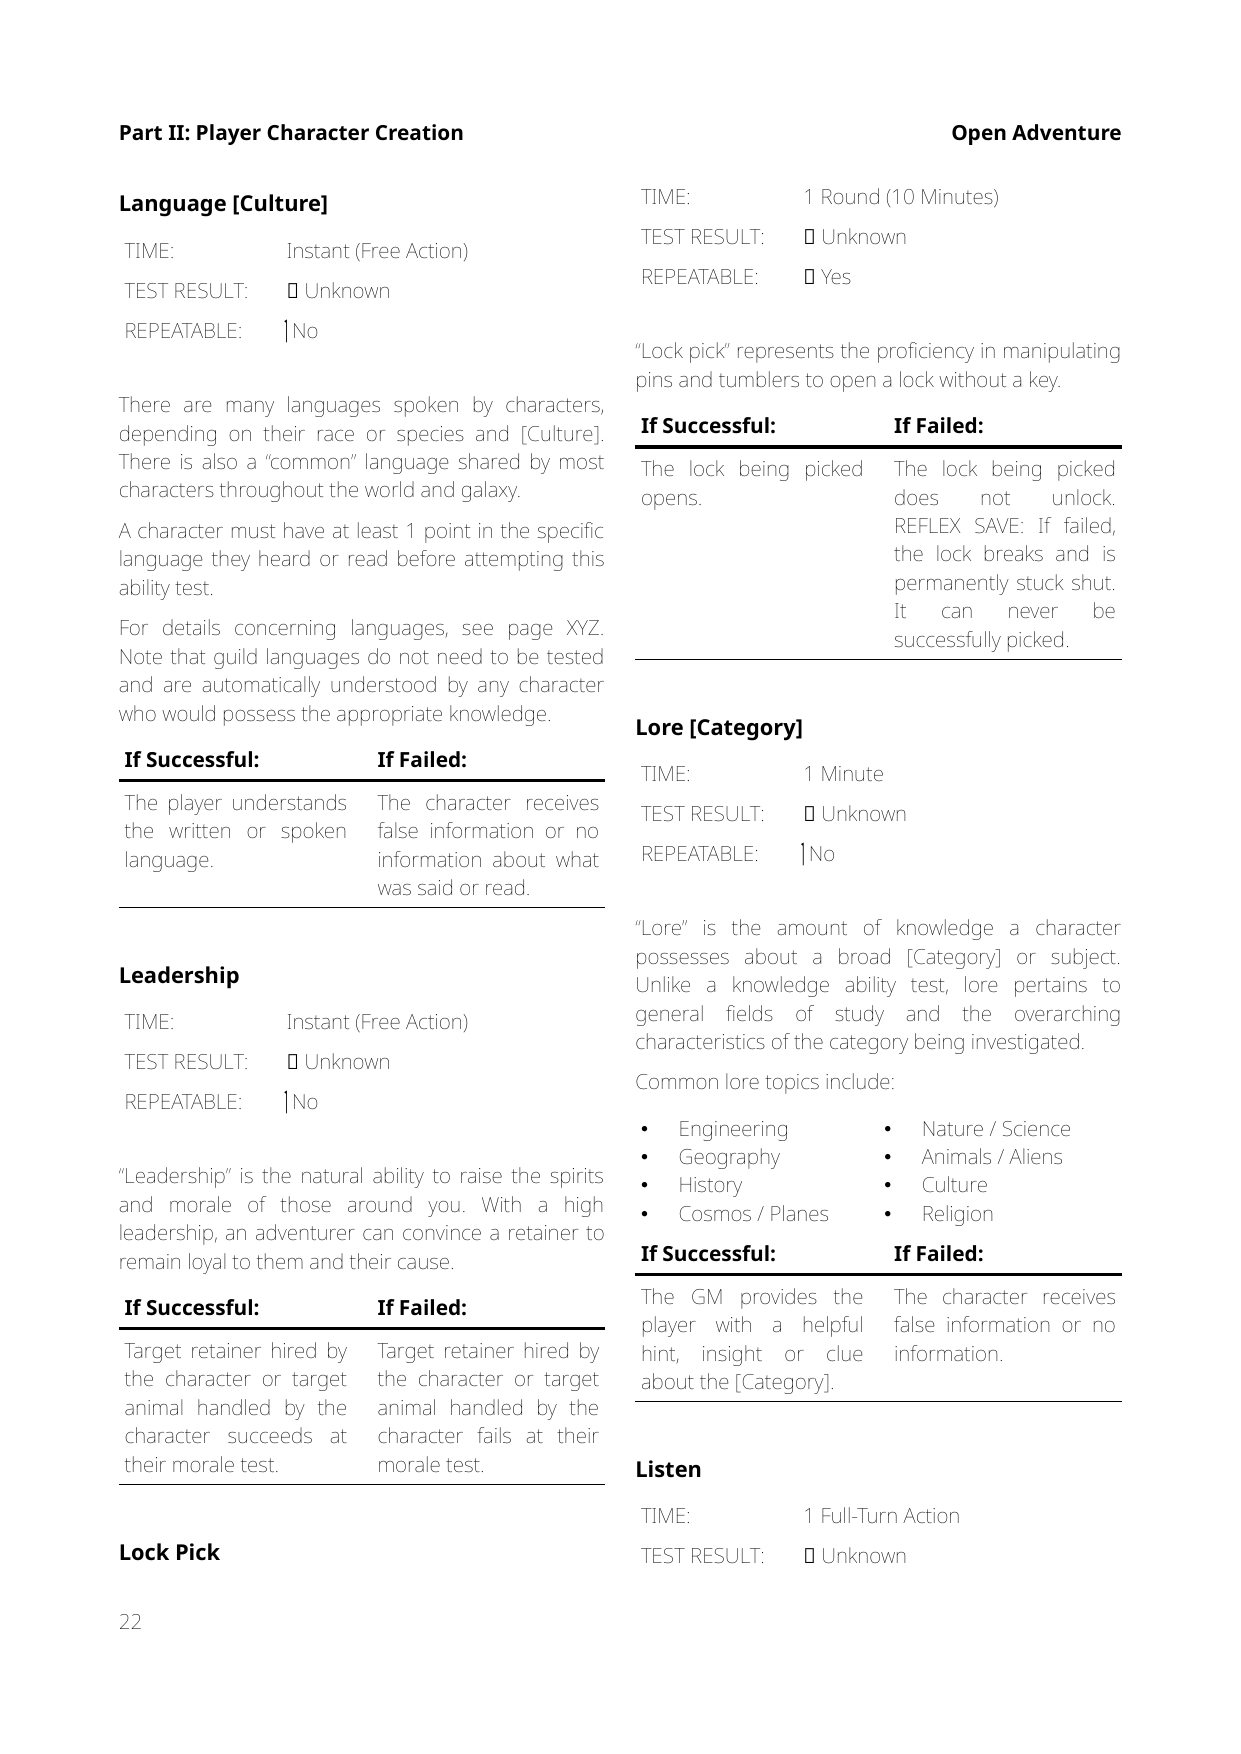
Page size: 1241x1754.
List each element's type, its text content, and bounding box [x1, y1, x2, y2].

table_header Instant (Free Action) [281, 1002, 605, 1041]
table_header [353, 1288, 372, 1327]
table_cell [869, 449, 888, 659]
text “Lore” is the amount of knowledge a character possesses about a broad [Category] or subject. Unlike a knowledge ability test, lore pertains to general fields of study and the overarching characteristics of the category being investigated. [635, 913, 1122, 1056]
table_header Instant (Free Action) [281, 230, 605, 270]
table_header 1 Round (10 Minutes) [797, 176, 1122, 216]
table_cell Target retainer hired by the character or target animal handled by the character succeeds at their morale test. [119, 1330, 353, 1484]
table_header TIME: [119, 230, 281, 270]
table_header If Successful: [635, 1233, 869, 1273]
table_header Engineering Geography History Cosmos / Planes [635, 1108, 878, 1233]
table_header [869, 405, 888, 445]
table_cell Target retainer hired by the character or target animal handled by the character fails at their morale test. [372, 1330, 605, 1484]
table_header [869, 1233, 888, 1273]
table_cell TEST RESULT: [119, 1041, 281, 1081]
table_cell  No [281, 1081, 605, 1121]
table_cell  No [281, 310, 605, 350]
table_header 1 Full-Turn Action [797, 1496, 1122, 1536]
text Language [Culture] [118, 188, 605, 218]
text A character must have at least 1 point in the specific language they heard or read before attempting this ability test. [118, 516, 605, 601]
table_cell  Unknown [797, 1536, 1122, 1575]
table_cell The GM provides the player with a helpful hint, insight or clue about the [Category]. [635, 1276, 869, 1401]
table_header If Failed: [888, 405, 1122, 445]
table_header If Successful: [119, 739, 353, 779]
text Common lore topics include: [635, 1067, 1122, 1096]
table_header If Failed: [372, 1288, 605, 1327]
table_cell [353, 1330, 372, 1484]
text Leadership [118, 960, 605, 989]
text Lore [Category] [635, 711, 1122, 741]
table_cell  Unknown [281, 1041, 605, 1081]
text “Lock pick” represents the proficiency in manipulating pins and tumblers to open a lock without a key. [635, 337, 1122, 393]
text There are many languages spoken by characters, depending on their race or species and [Culture]. There is also a “common” language shared by most characters throughout the world and galaxy. [118, 390, 605, 504]
table_header 1 Minute [797, 753, 1122, 793]
table_cell REPEATABLE: [119, 1081, 281, 1121]
table_header TIME: [119, 1002, 281, 1041]
table_cell  Unknown [281, 270, 605, 310]
text Listen [635, 1454, 1122, 1484]
table_cell TEST RESULT: [119, 270, 281, 310]
table_header [353, 739, 372, 779]
table_header If Failed: [888, 1233, 1122, 1273]
table_cell The character receives false information or no information. [888, 1276, 1122, 1401]
table_cell The player understands the written or spoken language. [119, 782, 353, 907]
text For details concerning languages, see page XYZ. Note that guild languages do not need to be tested and are automatically understood by any character who would possess the appropriate knowledge. [118, 613, 605, 727]
table_cell TEST RESULT: [635, 216, 797, 256]
table_cell [353, 782, 372, 907]
table_cell The character receives false information or no information about what was said or read. [372, 782, 605, 907]
table_cell [869, 1276, 888, 1401]
table_cell  Unknown [797, 793, 1122, 833]
table_cell  No [797, 833, 1122, 873]
table_header If Successful: [635, 405, 869, 445]
table_header TIME: [635, 753, 797, 793]
table_cell TEST RESULT: [635, 793, 797, 833]
table_header If Failed: [372, 739, 605, 779]
table_cell  Yes [797, 256, 1122, 296]
table_cell REPEATABLE: [635, 256, 797, 296]
table_header TIME: [635, 1496, 797, 1536]
text “Leadership” is the natural ability to raise the spirits and morale of those around you. With a high leadership, an adventurer can convince a retainer to remain loyal to them and their cause. [118, 1162, 605, 1275]
table_cell REPEATABLE: [119, 310, 281, 350]
table_cell TEST RESULT: [635, 1536, 797, 1575]
table_cell REPEATABLE: [635, 833, 797, 873]
text Lock Pick [118, 1537, 605, 1566]
table_header If Successful: [119, 1288, 353, 1327]
table_header TIME: [635, 176, 797, 216]
table_cell The lock being picked does not unlock. REFLEX SAVE: If failed, the lock breaks and is permanently stuck shut. It can never be successfully picked. [888, 449, 1122, 659]
table_cell The lock being picked opens. [635, 449, 869, 659]
table_header Nature / Science Animals / Aliens Culture Religion [878, 1108, 1122, 1233]
table_cell  Unknown [797, 216, 1122, 256]
